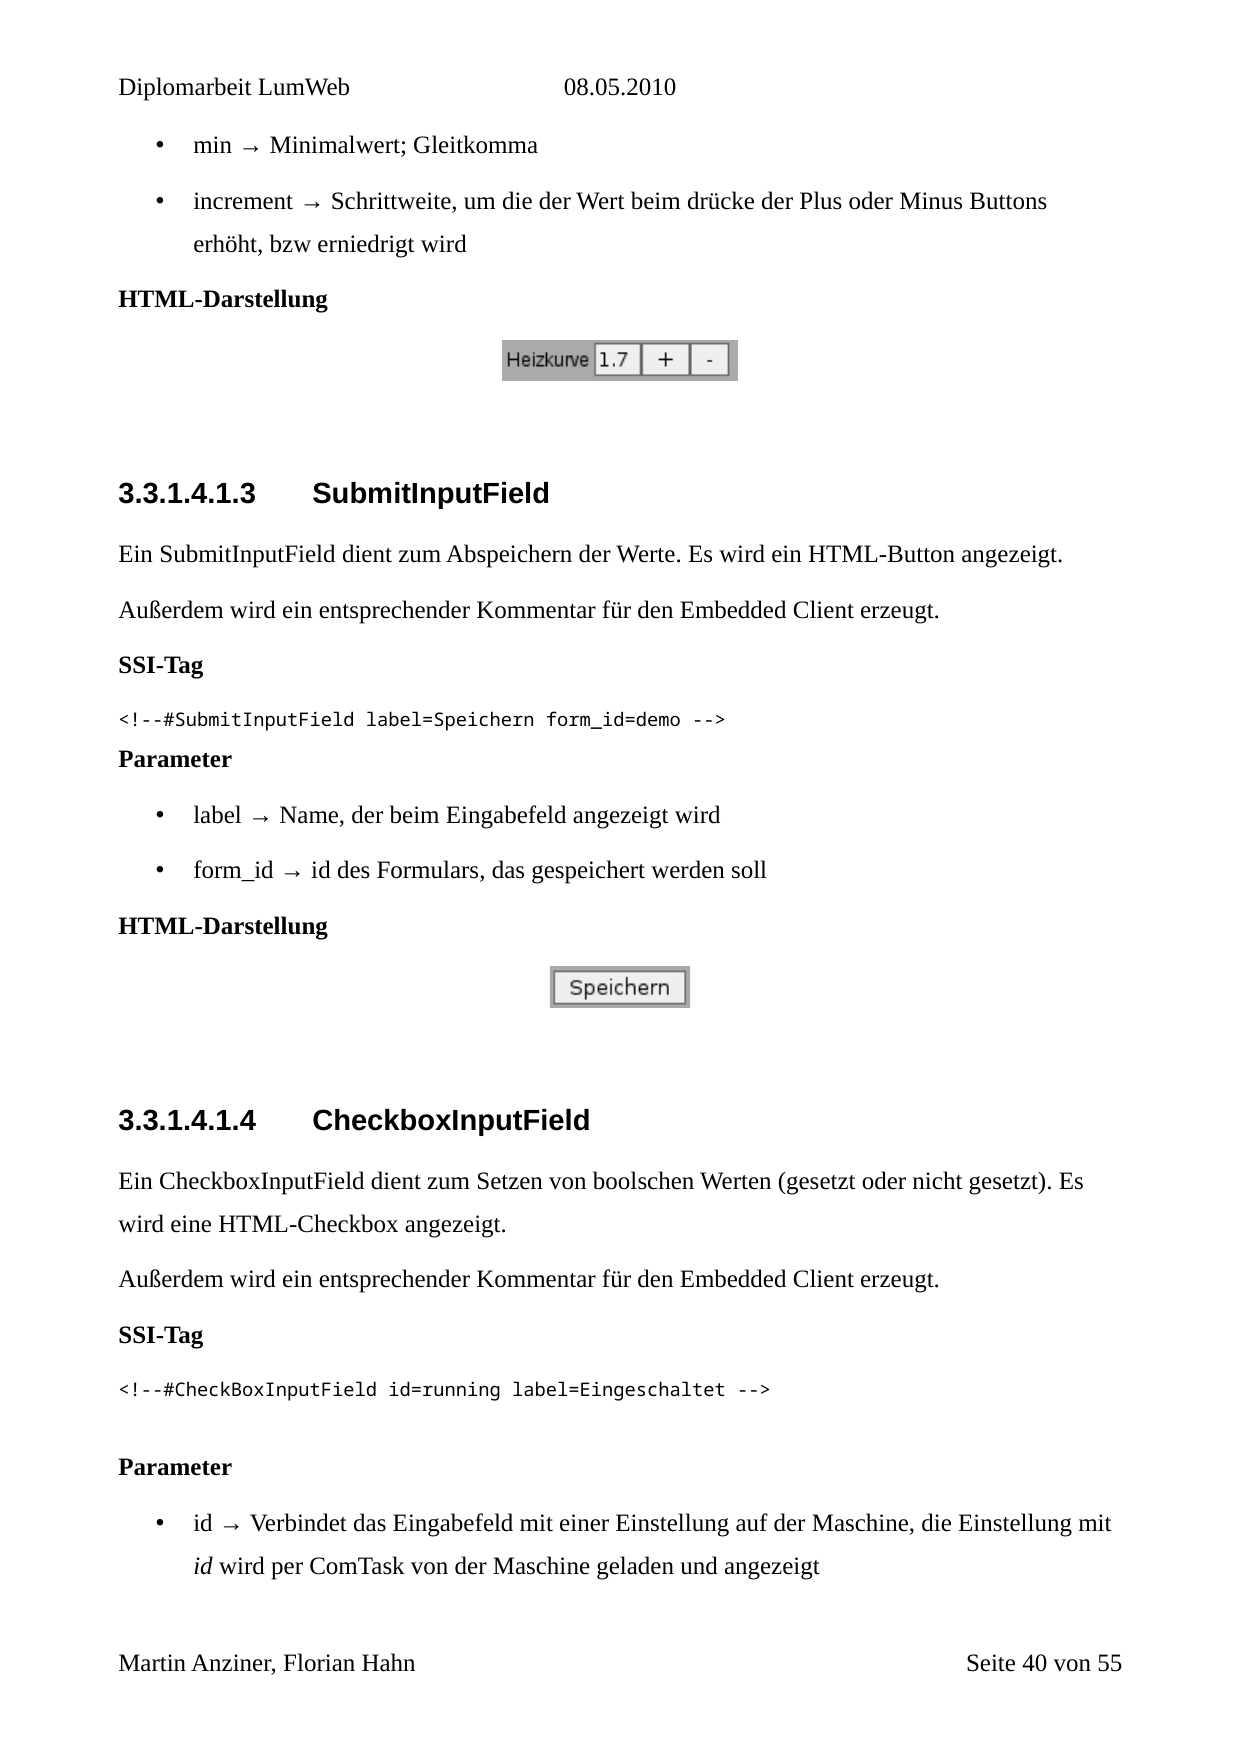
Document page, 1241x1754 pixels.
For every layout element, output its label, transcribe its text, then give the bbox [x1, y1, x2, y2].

text HTML-Darstellung [118, 284, 1122, 313]
text HTML-Darstellung [118, 911, 1122, 940]
text Parameter [118, 1452, 1122, 1481]
text SSI-Tag [118, 650, 1122, 679]
text <!--#SubmitInputField label=Speichern form_id=demo --> [118, 706, 1122, 732]
text Ein SubmitInputField dient zum Abspeichern der Werte. Es wird ein HTML-Button angezeigt. [118, 539, 1122, 568]
list increment → Schrittweite, um die der Wert beim drücke der Plus oder Minus Buttons erhöht, bzw erniedrigt wird [156, 186, 1122, 258]
subtitle SubmitInputField [118, 476, 1122, 510]
picture [549, 966, 691, 1008]
picture [502, 340, 738, 381]
list label → Name, der beim Eingabefeld angezeigt wird [156, 800, 1122, 829]
text Außerdem wird ein entsprechender Kommentar für den Embedded Client erzeugt. [118, 1264, 1122, 1293]
subtitle CheckboxInputField [118, 1103, 1122, 1137]
list form_id → id des Formulars, das gespeichert werden soll [156, 856, 1122, 884]
text SSI-Tag [118, 1320, 1122, 1349]
text Parameter [118, 744, 1122, 773]
list min → Minimalwert; Gleitkomma [156, 130, 1122, 159]
text Ein CheckboxInputField dient zum Setzen von boolschen Werten (gesetzt oder nicht gesetzt). Es wird eine HTML-Checkbox angezeigt. [118, 1166, 1122, 1238]
text Außerdem wird ein entsprechender Kommentar für den Embedded Client erzeugt. [118, 595, 1122, 623]
list id → Verbindet das Eingabefeld mit einer Einstellung auf der Maschine, die Einstellung mit id wird per ComTask von der Maschine geladen und angezeigt [156, 1508, 1122, 1580]
text <!--#CheckBoxInputField id=running label=Eingeschaltet --> [118, 1376, 1122, 1401]
